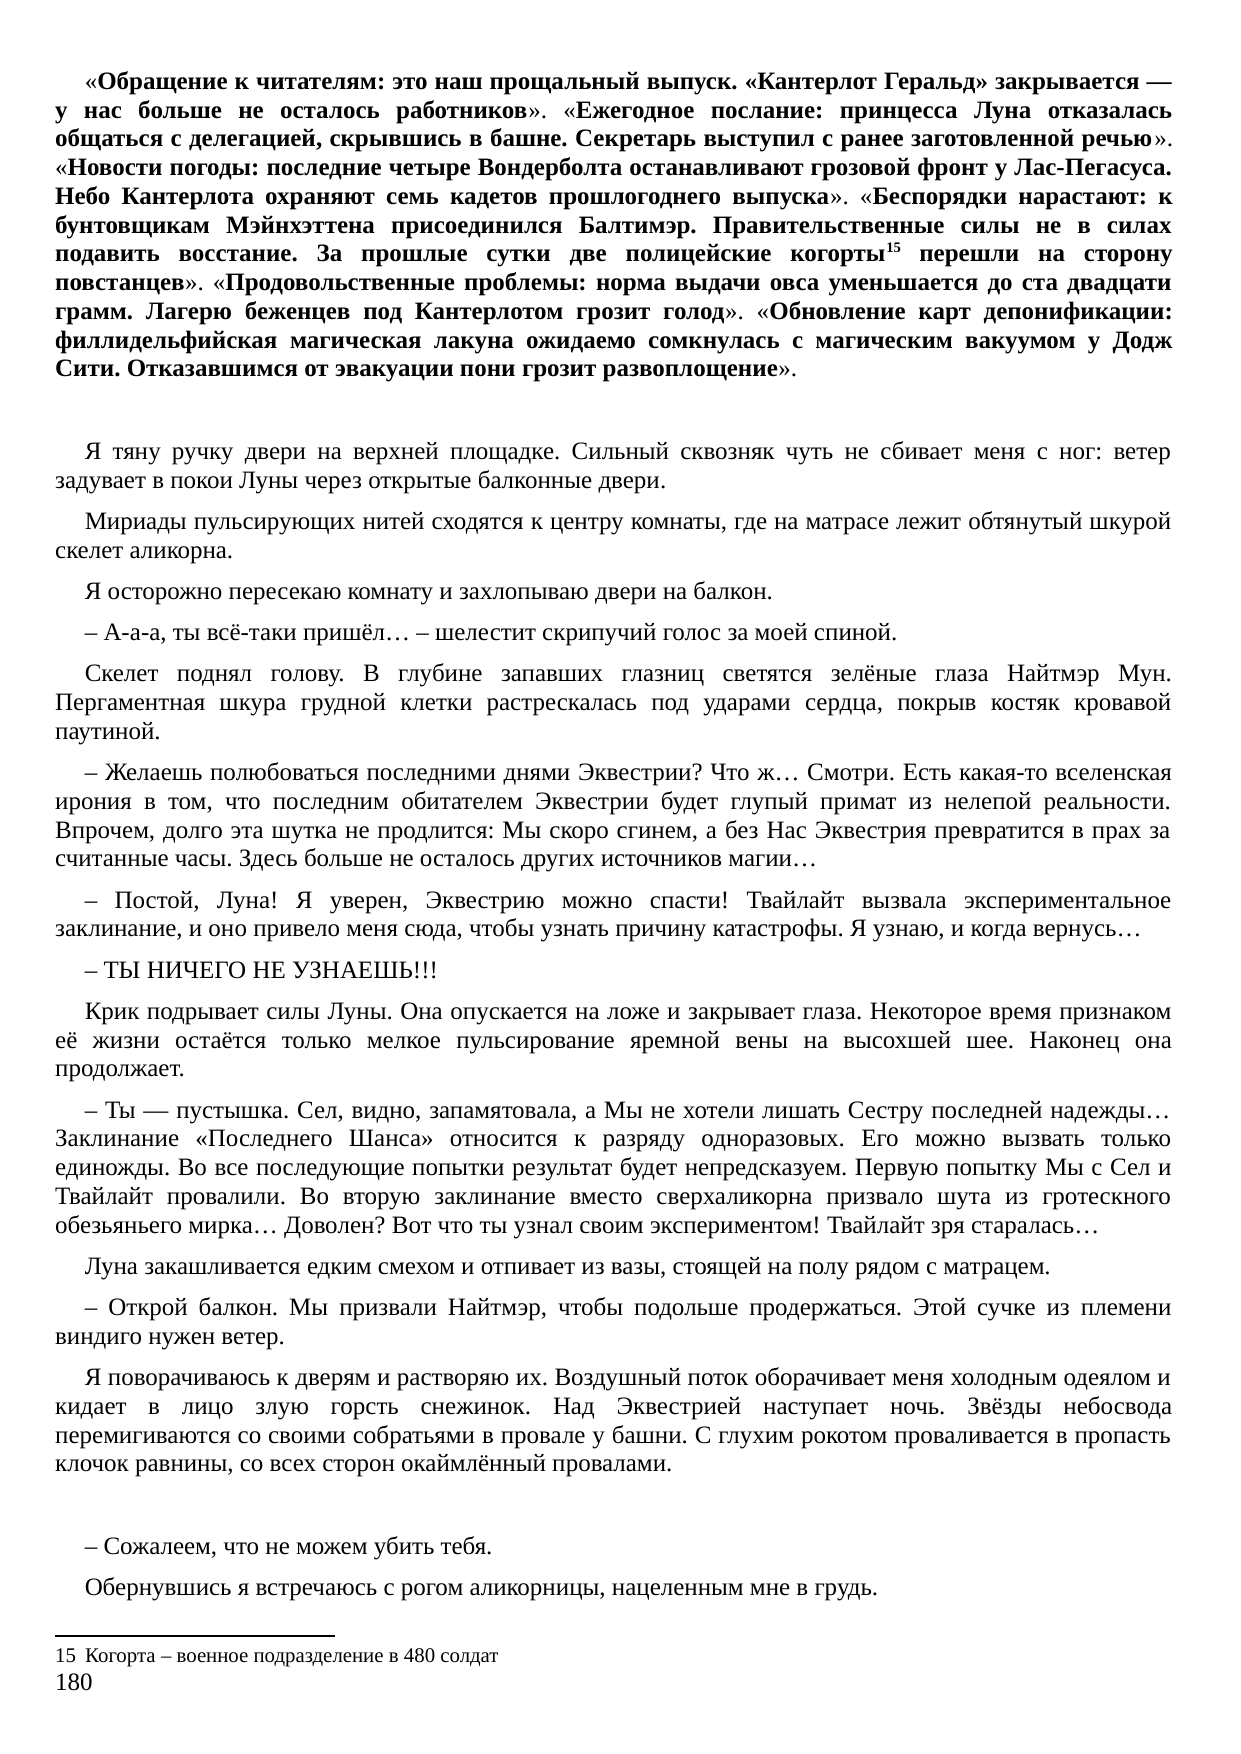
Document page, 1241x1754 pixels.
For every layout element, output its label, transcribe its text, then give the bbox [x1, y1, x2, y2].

text «Обращение к читателям: это наш прощальный выпуск. «Кантерлот Геральд» закрывается — у нас больше не осталось работников». «Ежегодное послание: принцесса Луна отказалась общаться с делегацией, скрывшись в башне. Секретарь выступил с ранее заготовленной речью». «Новости погоды: последние четыре Вондерболта останавливают грозовой фронт у Лас-Пегасуса. Небо Кантерлота охраняют семь кадетов прошлогоднего выпуска». «Беспорядки нарастают: к бунтовщикам Мэйнхэттена присоединился Балтимэр. Правительственные силы не в силах подавить восстание. За прошлые сутки две полицейские когорты перешли на сторону повстанцев». «Продовольственные проблемы: норма выдачи овса уменьшается до ста двадцати грамм. Лагерю беженцев под Кантерлотом грозит голод». «Обновление карт депонификации: филлидельфийская магическая лакуна ожидаемо сомкнулась с магическим вакуумом у Додж Сити. Отказавшимся от эвакуации пони грозит развоплощение». [55, 66, 1173, 382]
text Когорта – военное подразделение в 480 солдат [55, 1642, 1173, 1667]
text – Желаешь полюбоваться последними днями Эквестрии? Что ж… Смотри. Есть какая-то вселенская ирония в том, что последним обитателем Эквестрии будет глупый примат из нелепой реальности. Впрочем, долго эта шутка не продлится: Мы скоро сгинем, а без Нас Эквестрия превратится в прах за считанные часы. Здесь больше не осталось других источников магии… [55, 757, 1173, 872]
text Скелет поднял голову. В глубине запавших глазниц светятся зелёные глаза Найтмэр Мун. Пергаментная шкура грудной клетки растрескалась под ударами сердца, покрыв костяк кровавой паутиной. [55, 658, 1173, 745]
text Я тяну ручку двери на верхней площадке. Сильный сквозняк чуть не сбивает меня с ног: ветер задувает в покои Луны через открытые балконные двери. [55, 436, 1173, 493]
text – Сожалеем, что не можем убить тебя. [55, 1531, 1173, 1560]
text Мириады пульсирующих нитей сходятся к центру комнаты, где на матрасе лежит обтянутый шкурой скелет аликорна. [55, 506, 1173, 563]
text – ТЫ НИЧЕГО НЕ УЗНАЕШЬ!!! [55, 955, 1173, 983]
text Луна закашливается едким смехом и отпивает из вазы, стоящей на полу рядом с матрацем. [55, 1251, 1173, 1280]
text – Ты — пустышка. Сел, видно, запамятовала, а Мы не хотели лишать Сестру последней надежды… Заклинание «Последнего Шанса» относится к разряду одноразовых. Его можно вызвать только единожды. Во все последующие попытки результат будет непредсказуем. Первую попытку Мы с Сел и Твайлайт провалили. Во вторую заклинание вместо сверхаликорна призвало шута из гротескного обезьяньего мирка… Доволен? Вот что ты узнал своим экспериментом! Твайлайт зря старалась… [55, 1095, 1173, 1238]
text – А-а-а, ты всё-таки пришёл… – шелестит скрипучий голос за моей спиной. [55, 617, 1173, 646]
text – Постой, Луна! Я уверен, Эквестрию можно спасти! Твайлайт вызвала экспериментальное заклинание, и оно привело меня сюда, чтобы узнать причину катастрофы. Я узнаю, и когда вернусь… [55, 885, 1173, 942]
text Крик подрывает силы Луны. Она опускается на ложе и закрывает глаза. Некоторое время признаком её жизни остаётся только мелкое пульсирование яремной вены на высохшей шее. Наконец она продолжает. [55, 996, 1173, 1082]
text Обернувшись я встречаюсь с рогом аликорницы, нацеленным мне в грудь. [55, 1572, 1173, 1601]
text Я осторожно пересекаю комнату и захлопываю двери на балкон. [55, 576, 1173, 605]
text Я поворачиваюсь к дверям и растворяю их. Воздушный поток оборачивает меня холодным одеялом и кидает в лицо злую горсть снежинок. Над Эквестрией наступает ночь. Звёзды небосвода перемигиваются со своими собратьями в провале у башни. С глухим рокотом проваливается в пропасть клочок равнины, со всех сторон окаймлённый провалами. [55, 1362, 1173, 1477]
text – Открой балкон. Мы призвали Найтмэр, чтобы подольше продержаться. Этой сучке из племени виндиго нужен ветер. [55, 1292, 1173, 1350]
